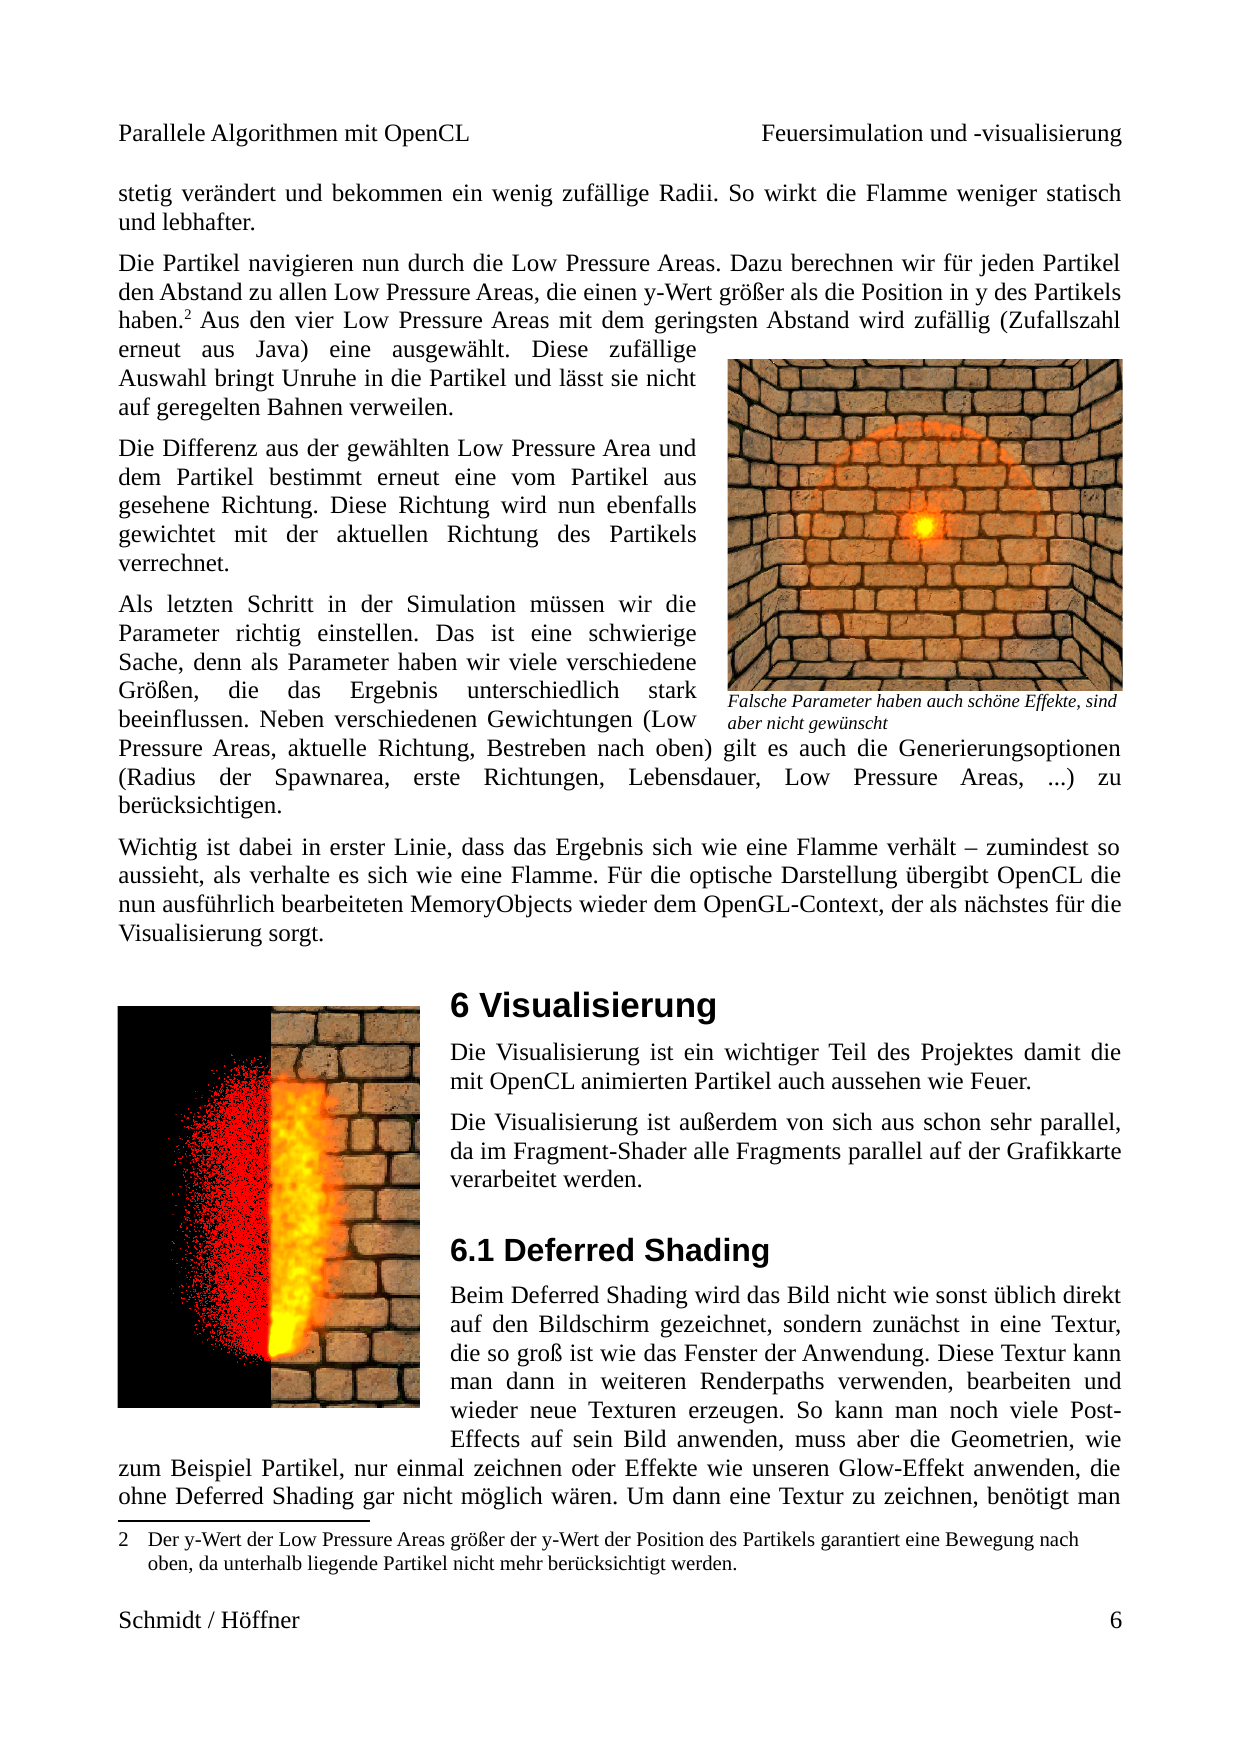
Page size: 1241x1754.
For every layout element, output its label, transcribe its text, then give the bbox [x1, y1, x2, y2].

text Falsche Parameter haben auch schöne Effekte, sind aber nicht gewünscht [727, 691, 1122, 733]
subtitle Visualisierung [117, 985, 1122, 1025]
text Der y-Wert der Low Pressure Areas größer der y-Wert der Position des Partikels garantiert eine Bewegung nach oben, da unterhalb liegende Partikel nicht mehr berücksichtigt werden. [118, 1527, 1122, 1575]
text Beim Deferred Shading wird das Bild nicht wie sonst üblich direkt auf den Bildschirm gezeichnet, sondern zunächst in eine Textur, die so groß ist wie das Fenster der Anwendung. Diese Textur kann man dann in weiteren Renderpaths verwenden, bearbeiten und wieder neue Texturen erzeugen. So kann man noch viele Post-Effects auf sein Bild anwenden, muss aber die Geometrien, wie zum Beispiel Partikel, nur einmal zeichnen oder Effekte wie unseren Glow-Effekt anwenden, die ohne Deferred Shading gar nicht möglich wären. Um dann eine Textur zu zeichnen, benötigt man [118, 1280, 1122, 1510]
picture [117, 1006, 420, 1408]
subtitle Deferred Shading [420, 1231, 1122, 1268]
text Die Differenz aus der gewählten Low Pressure Area und dem Partikel bestimmt erneut eine vom Partikel aus gesehene Richtung. Diese Richtung wird nun ebenfalls gewichtet mit der aktuellen Richtung des Partikels verrechnet. [118, 433, 727, 577]
text Die Visualisierung ist außerdem von sich aus schon sehr parallel, da im Fragment-Shader alle Fragments parallel auf der Grafikkarte verarbeitet werden. [420, 1107, 1122, 1193]
text Wichtig ist dabei in erster Linie, dass das Ergebnis sich wie eine Flamme verhält – zumindest so aussieht, als verhalte es sich wie eine Flamme. Für die optische Darstellung übergibt OpenCL die nun ausführlich bearbeiteten MemoryObjects wieder dem OpenGL-Context, der als nächstes für die Visualisierung sorgt. [118, 832, 1122, 947]
text stetig verändert und bekommen ein wenig zufällige Radii. So wirkt die Flamme weniger statisch und lebhafter. [118, 178, 1122, 236]
text Die Partikel navigieren nun durch die Low Pressure Areas. Dazu berechnen wir für jeden Partikel den Abstand zu allen Low Pressure Areas, die einen y-Wert größer als die Position in y des Partikels haben. Aus den vier Low Pressure Areas mit dem geringsten Abstand wird zufällig (Zufallszahl erneut aus Java) eine ausgewählt. Diese zufällige Auswahl bringt Unruhe in die Partikel und lässt sie nicht auf geregelten Bahnen verweilen. [118, 248, 1122, 421]
text Die Visualisierung ist ein wichtiger Teil des Projektes damit die mit OpenCL animierten Partikel auch aussehen wie Feuer. [420, 1037, 1122, 1094]
text Als letzten Schritt in der Simulation müssen wir die Parameter richtig einstellen. Das ist eine schwierige Sache, denn als Parameter haben wir viele verschiedene Größen, die das Ergebnis unterschiedlich stark beeinflussen. Neben verschiedenen Gewichtungen (Low Pressure Areas, aktuelle Richtung, Bestreben nach oben) gilt es auch die Generierungsoptionen (Radius der Spawnarea, erste Richtungen, Lebensdauer, Low Pressure Areas, ...) zu berücksichtigen. [118, 589, 1122, 819]
subtitle [117, 1408, 420, 1429]
picture [727, 359, 1123, 691]
